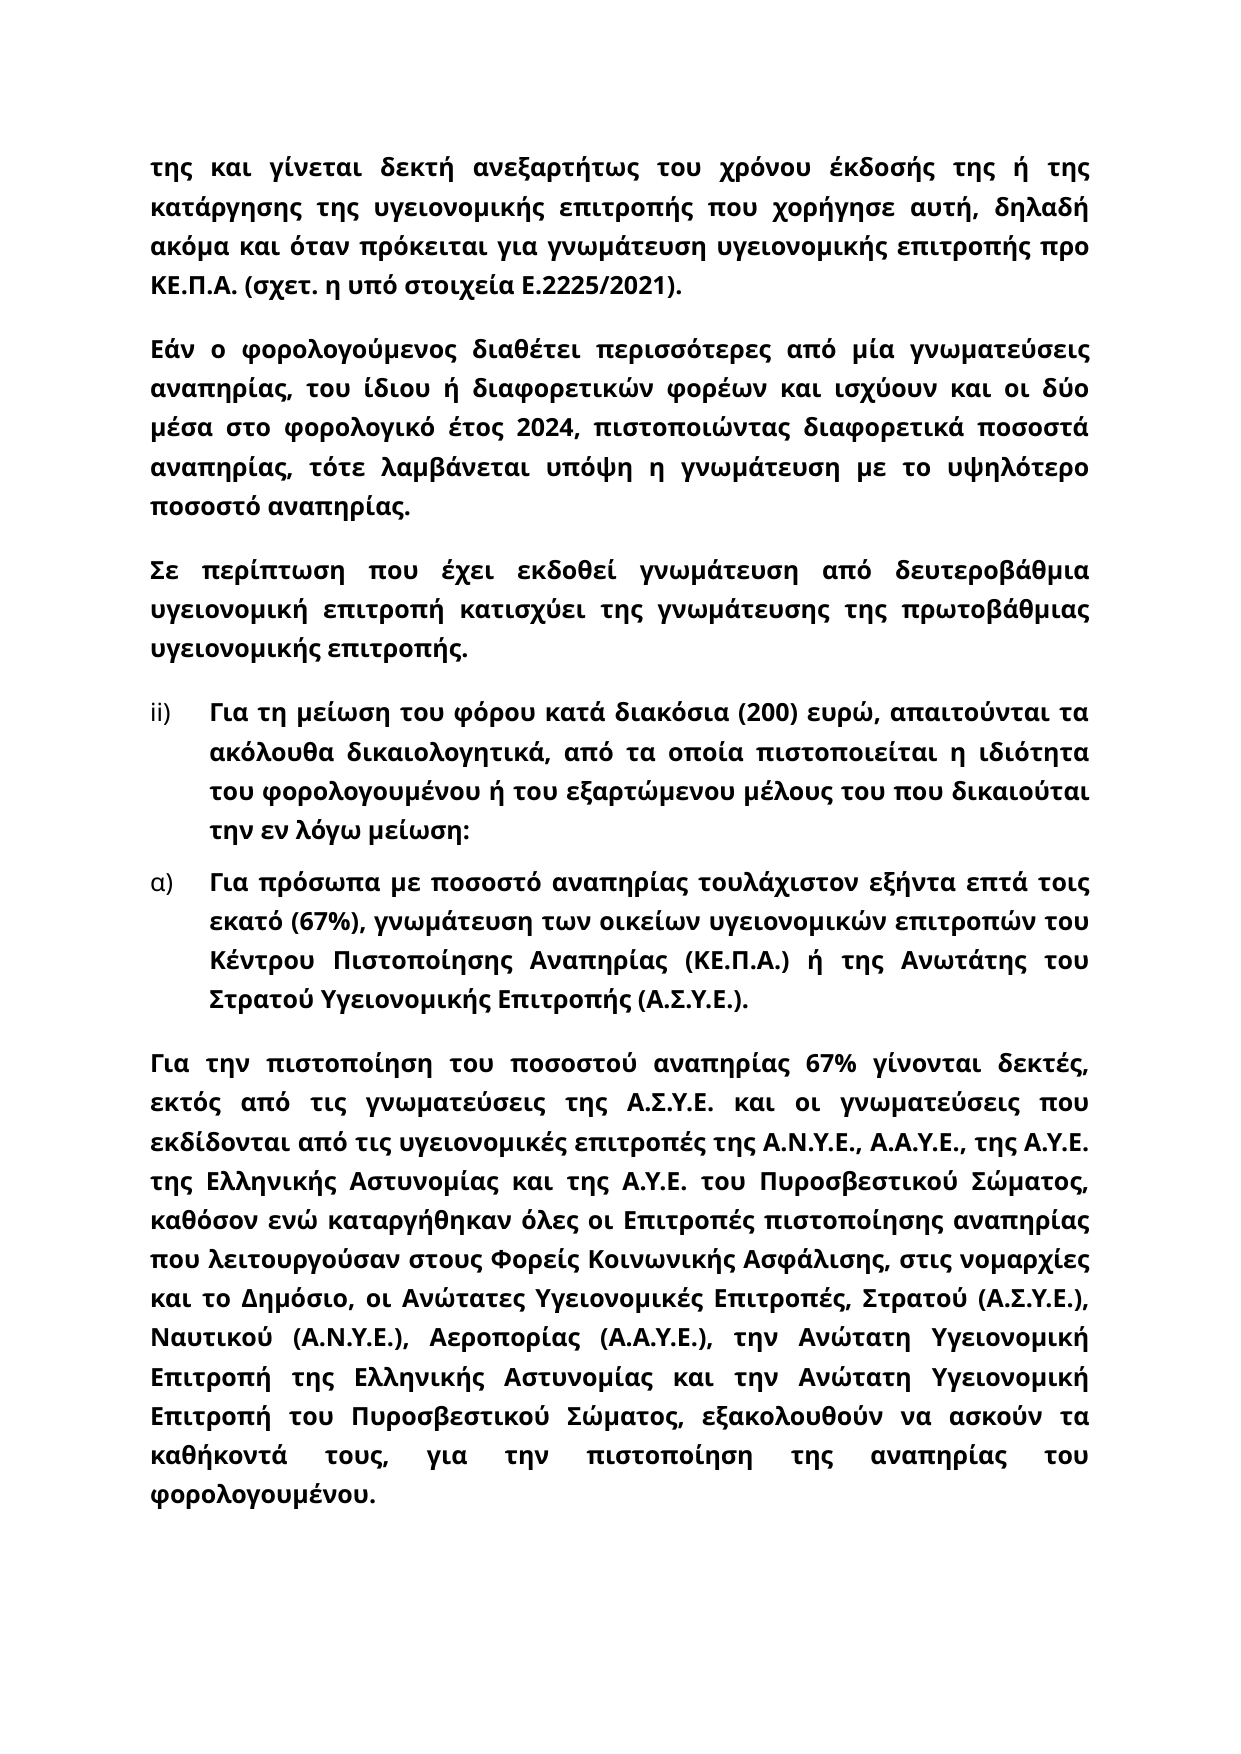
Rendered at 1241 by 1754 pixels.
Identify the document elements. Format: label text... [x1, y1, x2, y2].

text Σε περίπτωση που έχει εκδοθεί γνωμάτευση από δευτεροβάθμια υγειονομική επιτροπή κατισχύει της γνωμάτευσης της πρωτοβάθμιας υγειονομικής επιτροπής. [150, 552, 1090, 665]
text Για την πιστοποίηση του ποσοστού αναπηρίας 67% γίνονται δεκτές, εκτός από τις γνωματεύσεις της Α.Σ.Υ.Ε. και οι γνωματεύσεις που εκδίδονται από τις υγειονομικές επιτροπές της Α.Ν.Υ.Ε., Α.Α.Υ.Ε., της Α.Υ.Ε. της Ελληνικής Αστυνομίας και της Α.Υ.Ε. του Πυροσβεστικού Σώματος, καθόσον ενώ καταργήθηκαν όλες οι Επιτροπές πιστοποίησης αναπηρίας που λειτουργούσαν στους Φορείς Κοινωνικής Ασφάλισης, στις νομαρχίες και το Δημόσιο, οι Ανώτατες Υγειονομικές Επιτροπές, Στρατού (Α.Σ.Υ.Ε.), Ναυτικού (Α.Ν.Υ.Ε.), Αεροπορίας (Α.Α.Υ.Ε.), την Ανώτατη Υγειονομική Επιτροπή της Ελληνικής Αστυνομίας και την Ανώτατη Υγειονομική Επιτροπή του Πυροσβεστικού Σώματος, εξακολουθούν να ασκούν τα καθήκοντά τους, για την πιστοποίηση της αναπηρίας του φορολογουμένου. [150, 1046, 1090, 1511]
list α) Για πρόσωπα με ποσοστό αναπηρίας τουλάχιστον εξήντα επτά τοις εκατό (67%), γνωμάτευση των οικείων υγειονομικών επιτροπών του Κέντρου Πιστοποίησης Αναπηρίας (ΚΕ.Π.Α.) ή της Ανωτάτης του Στρατού Υγειονομικής Επιτροπής (Α.Σ.Υ.Ε.). [150, 864, 1090, 1016]
list ii) Για τη μείωση του φόρου κατά διακόσια (200) ευρώ, απαιτούνται τα ακόλουθα δικαιολογητικά, από τα οποία πιστοποιείται η ιδιότητα του φορολογουμένου ή του εξαρτώμενου μέλους του που δικαιούται την εν λόγω μείωση: [150, 695, 1090, 847]
text της και γίνεται δεκτή ανεξαρτήτως του χρόνου έκδοσής της ή της κατάργησης της υγειονομικής επιτροπής που χορήγησε αυτή, δηλαδή ακόμα και όταν πρόκειται για γνωμάτευση υγειονομικής επιτροπής προ ΚΕ.Π.Α. (σχετ. η υπό στοιχεία Ε.2225/2021). [150, 150, 1090, 302]
text Εάν ο φορολογούμενος διαθέτει περισσότερες από μία γνωματεύσεις αναπηρίας, του ίδιου ή διαφορετικών φορέων και ισχύουν και οι δύο μέσα στο φορολογικό έτος 2024, πιστοποιώντας διαφορετικά ποσοστά αναπηρίας, τότε λαμβάνεται υπόψη η γνωμάτευση με το υψηλότερο ποσοστό αναπηρίας. [150, 332, 1090, 522]
